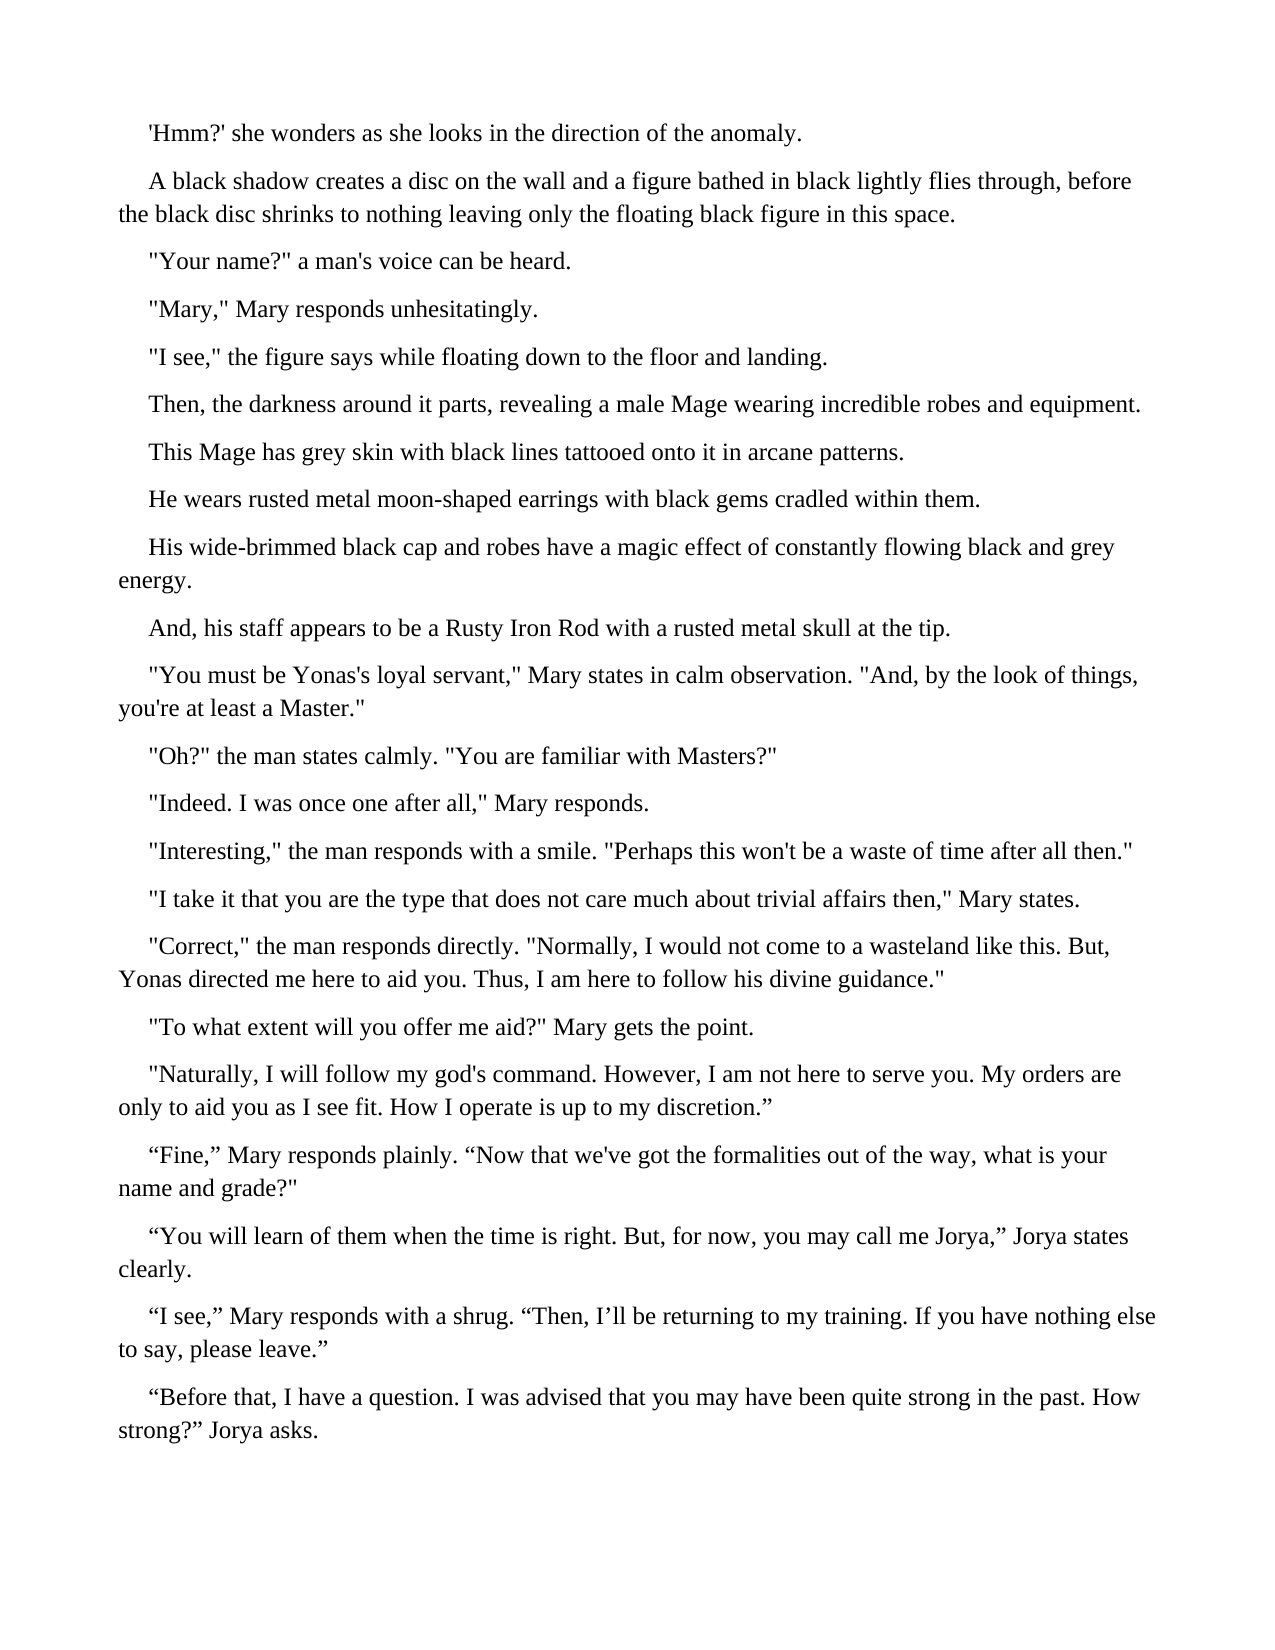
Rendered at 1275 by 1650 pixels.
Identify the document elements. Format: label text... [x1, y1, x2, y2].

text "Interesting," the man responds with a smile. "Perhaps this won't be a waste of time after all then." [118, 836, 1157, 865]
text "Your name?" a man's voice can be heard. [118, 246, 1157, 275]
text 'Hmm?' she wonders as she looks in the direction of the anomaly. [118, 118, 1157, 147]
text “Fine,” Mary responds plainly. “Now that we've got the formalities out of the way, what is your name and grade?" [118, 1140, 1157, 1202]
text "Correct," the man responds directly. "Normally, I would not come to a wasteland like this. But, Yonas directed me here to aid you. Thus, I am here to follow his divine guidance." [118, 931, 1157, 993]
text "Indeed. I was once one after all," Mary responds. [118, 788, 1157, 817]
text This Mage has grey skin with black lines tattooed onto it in arcane patterns. [118, 437, 1157, 466]
text His wide-brimmed black cap and robes have a magic effect of constantly flowing black and grey energy. [118, 532, 1157, 594]
text “You will learn of them when the time is right. But, for now, you may call me Jorya,” Jorya states clearly. [118, 1221, 1157, 1282]
text "You must be Yonas's loyal servant," Mary states in calm observation. "And, by the look of things, you're at least a Master." [118, 660, 1157, 722]
text "I take it that you are the type that does not care much about trivial affairs then," Mary states. [118, 884, 1157, 912]
text "Naturally, I will follow my god's command. However, I am not here to serve you. My orders are only to aid you as I see fit. How I operate is up to my discretion.” [118, 1059, 1157, 1121]
text "Oh?" the man states calmly. "You are familiar with Masters?" [118, 741, 1157, 769]
text “I see,” Mary responds with a shrug. “Then, I’ll be returning to my training. If you have nothing else to say, please leave.” [118, 1301, 1157, 1363]
text He wears rusted metal moon-shaped earrings with black gems cradled within them. [118, 484, 1157, 513]
text “Before that, I have a question. I was advised that you may have been quite strong in the past. How strong?” Jorya asks. [118, 1382, 1157, 1444]
text And, his staff appears to be a Rusty Iron Rod with a rusted metal skull at the tip. [118, 613, 1157, 641]
text Then, the darkness around it parts, revealing a male Mage wearing incredible robes and equipment. [118, 389, 1157, 418]
text "To what extent will you offer me aid?" Mary gets the point. [118, 1012, 1157, 1041]
text "I see," the figure says while floating down to the floor and landing. [118, 342, 1157, 370]
text A black shadow creates a disc on the wall and a figure bathed in black lightly flies through, before the black disc shrinks to nothing leaving only the floating black figure in this space. [118, 166, 1157, 227]
text "Mary," Mary responds unhesitatingly. [118, 294, 1157, 323]
